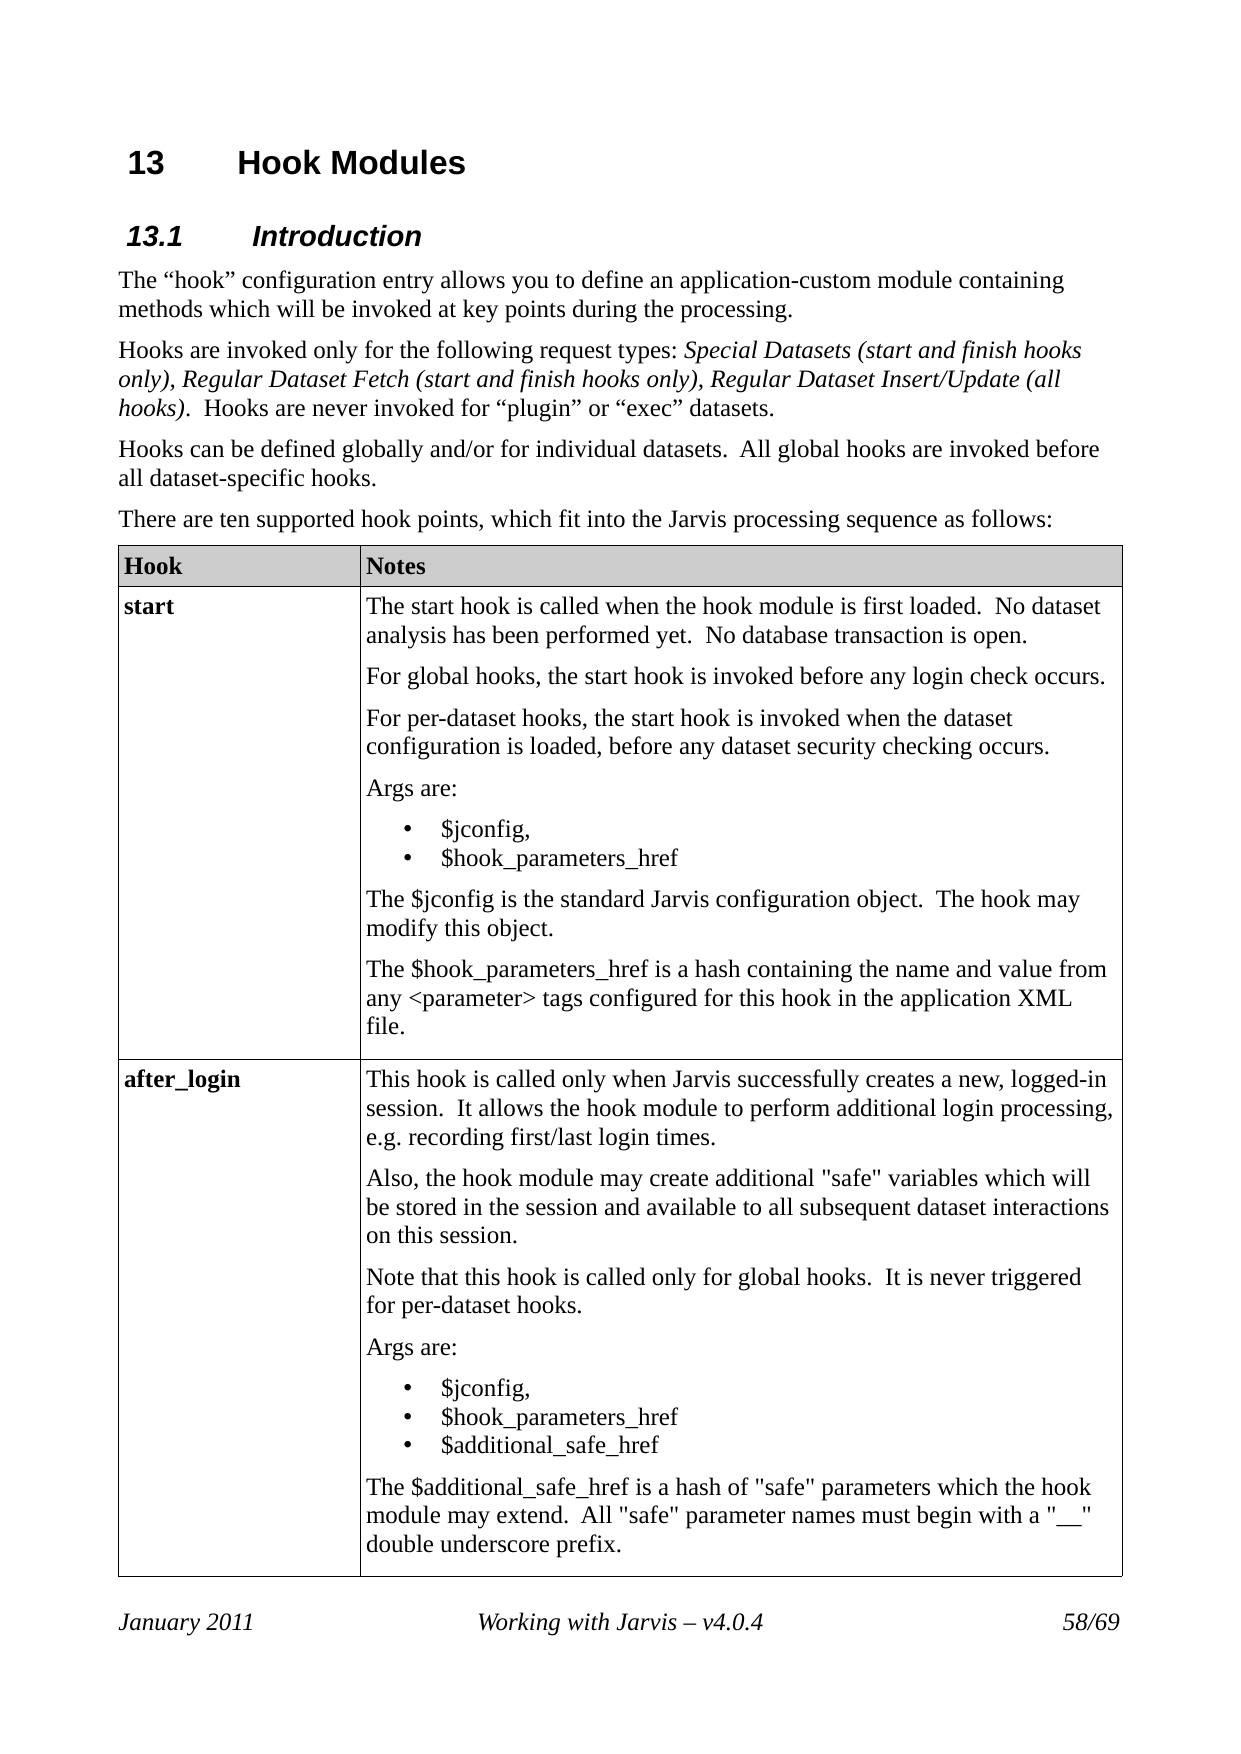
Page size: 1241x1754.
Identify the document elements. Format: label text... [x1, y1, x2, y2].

text Hooks can be defined globally and/or for individual datasets. All global hooks are invoked before all dataset-specific hooks. [118, 434, 1122, 492]
table_cell This hook is called only when Jarvis successfully creates a new, logged-in session. It allows the hook module to perform additional login processing, e.g. recording first/last login times. Also, the hook module may create additional "safe" variables which will be stored in the session and available to all subsequent dataset interactions on this session. Note that this hook is called only for global hooks. It is never triggered for per-dataset hooks. Args are: $jconfig, $hook_parameters_href $additional_safe_href The $additional_safe_href is a hash of "safe" parameters which the hook module may extend. All "safe" parameter names must begin with a "__" double underscore prefix. [361, 1060, 1122, 1576]
subtitle Introduction [118, 219, 1122, 253]
subtitle Hook Modules [118, 143, 1122, 182]
table_header Hook [119, 546, 360, 586]
text There are ten supported hook points, which fit into the Jarvis processing sequence as follows: [118, 504, 1122, 533]
table_cell after_login [119, 1060, 360, 1576]
text Hooks are invoked only for the following request types: Special Datasets (start and finish hooks only), Regular Dataset Fetch (start and finish hooks only), Regular Dataset Insert/Update (all hooks). Hooks are never invoked for “plugin” or “exec” datasets. [118, 335, 1122, 422]
table_cell The start hook is called when the hook module is first loaded. No dataset analysis has been performed yet. No database transaction is open. For global hooks, the start hook is invoked before any login check occurs. For per-dataset hooks, the start hook is invoked when the dataset configuration is loaded, before any dataset security checking occurs. Args are: $jconfig, $hook_parameters_href The $jconfig is the standard Jarvis configuration object. The hook may modify this object. The $hook_parameters_href is a hash containing the name and value from any <parameter> tags configured for this hook in the application XML file. [361, 587, 1122, 1058]
text The “hook” configuration entry allows you to define an application-custom module containing methods which will be invoked at key points during the processing. [118, 265, 1122, 323]
table_cell start [119, 587, 360, 1058]
table_header Notes [361, 546, 1122, 586]
